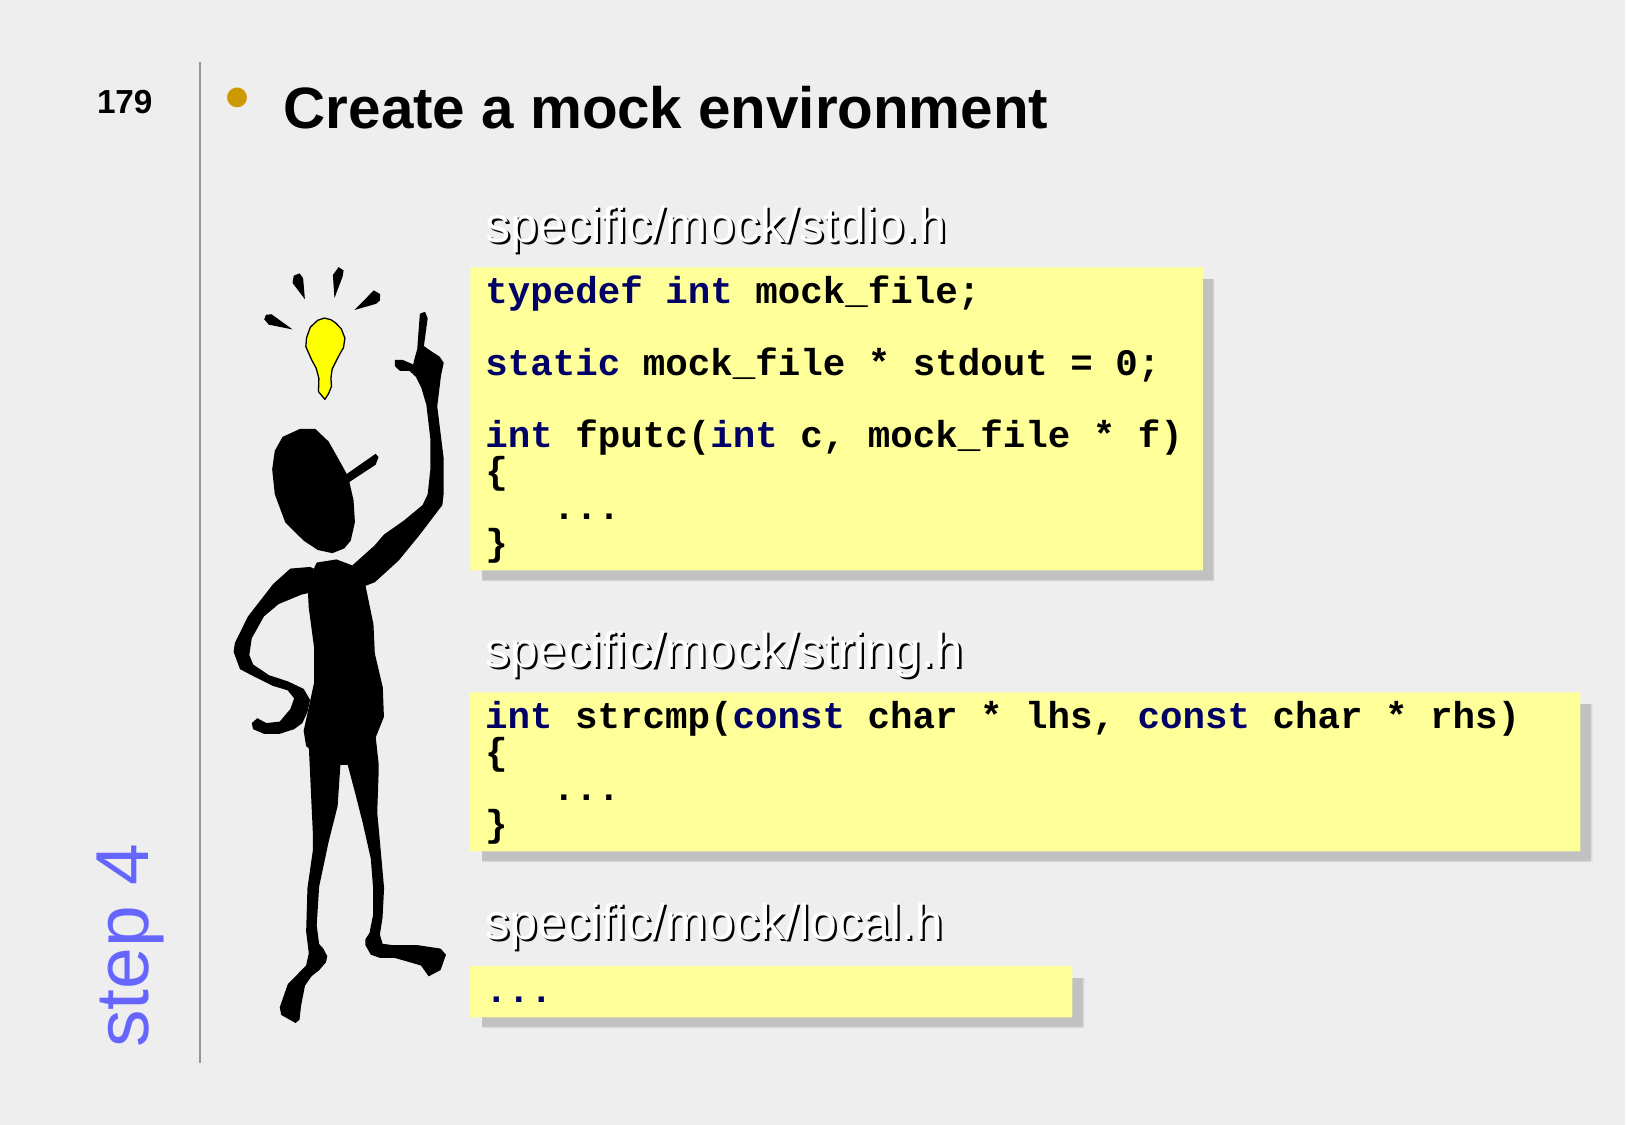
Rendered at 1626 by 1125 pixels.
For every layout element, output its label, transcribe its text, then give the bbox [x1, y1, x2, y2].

text_box [292, 273, 305, 300]
text_box [233, 311, 446, 1024]
text_box specific/mock/stdio.h [470, 184, 1026, 261]
text_box [354, 290, 381, 310]
list Create a mock environment [212, 62, 1625, 1063]
text_box int strcmp(const char * lhs, const char * rhs) { ... } [470, 692, 1581, 852]
text_box [332, 267, 344, 299]
text_box [264, 314, 293, 330]
title step 4 [50, 187, 188, 1063]
text_box specific/mock/local.h [469, 881, 1026, 957]
text_box ... [470, 966, 1073, 1018]
text_box specific/mock/string.h [470, 609, 1026, 686]
text_box typedef int mock_file; static mock_file * stdout = 0; int fputc(int c, mock_file * f) { ... } [470, 267, 1203, 571]
text_box [272, 428, 379, 554]
text_box [305, 318, 345, 400]
